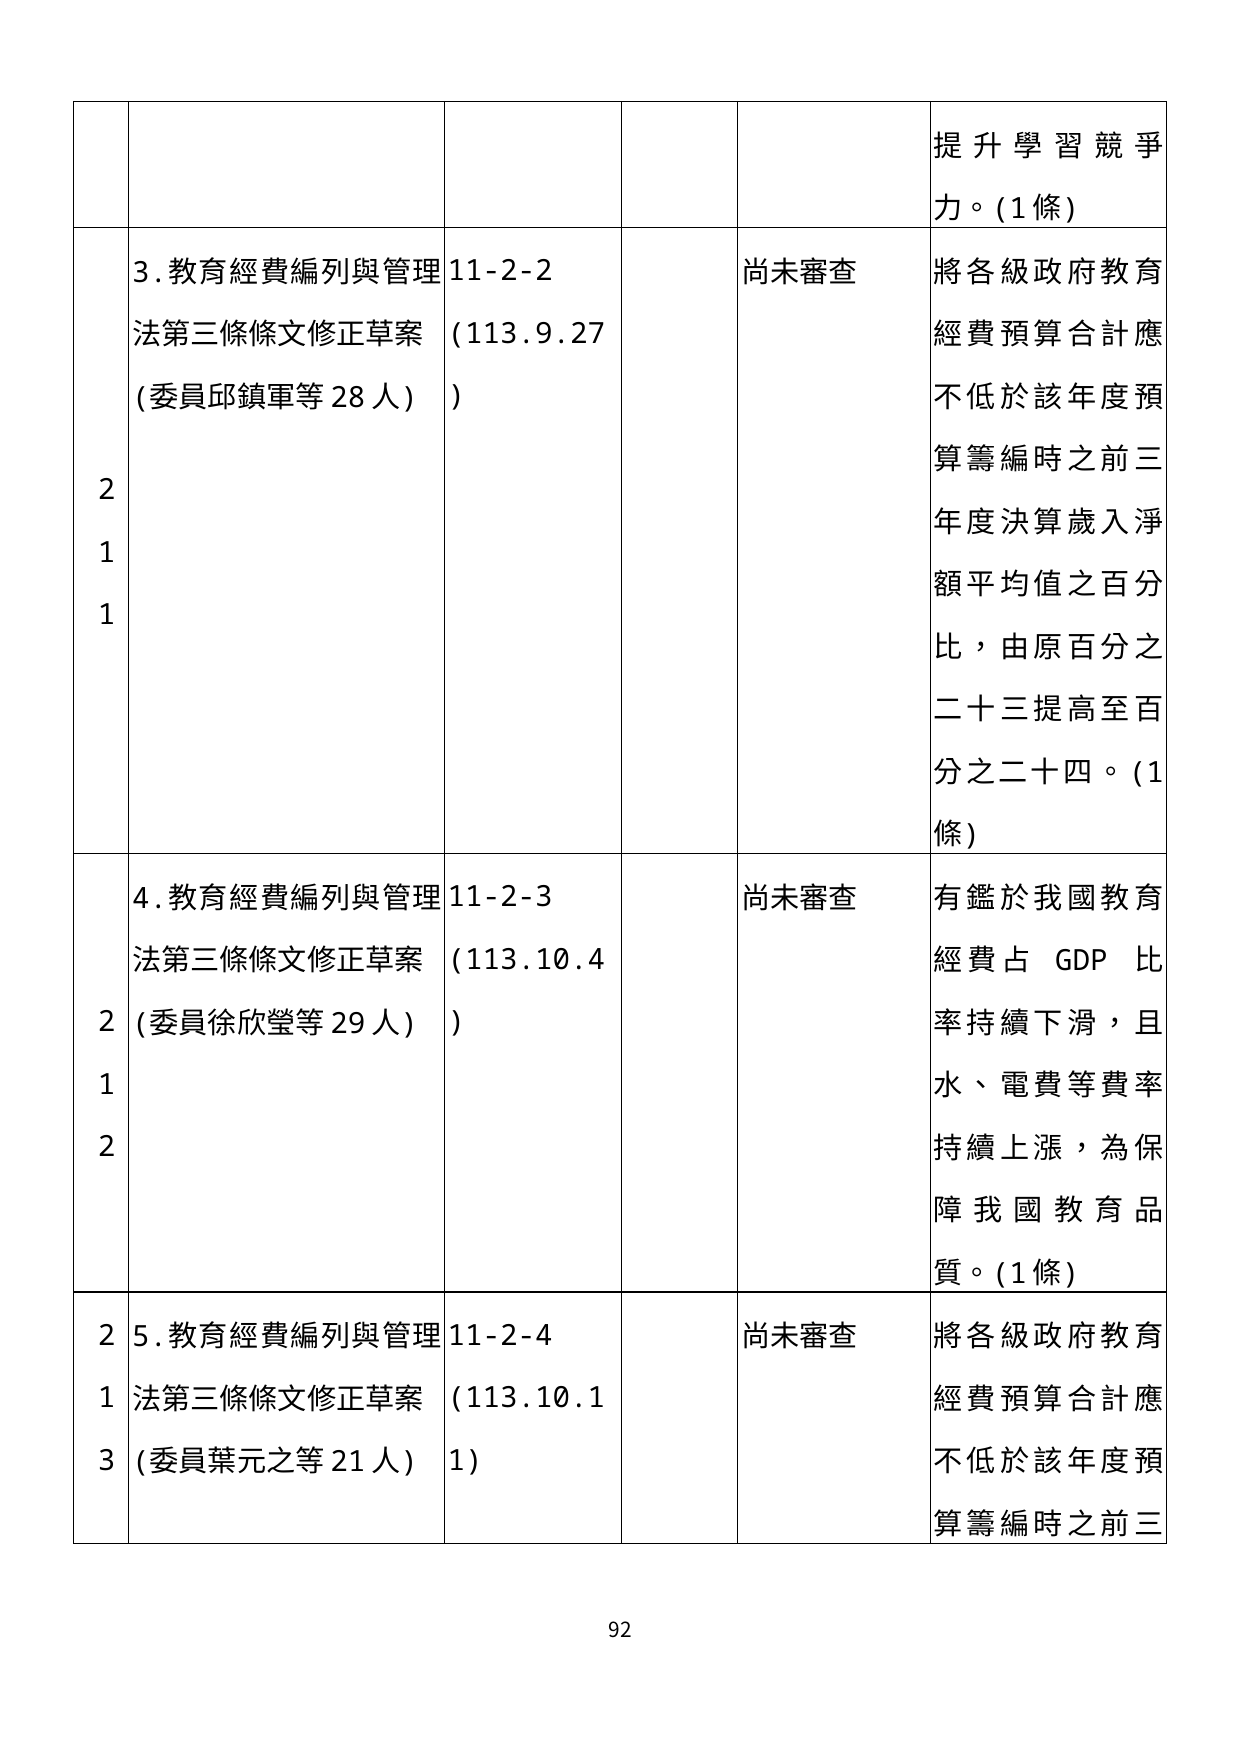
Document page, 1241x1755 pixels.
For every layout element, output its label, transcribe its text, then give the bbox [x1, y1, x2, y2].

table_cell 11-2-2 (113.9.27) [445, 228, 621, 853]
table_cell [129, 102, 444, 227]
table_cell 3.教育經費編列與管理法第三條條文修正草案 (委員邱鎮軍等28人) [129, 228, 444, 853]
table_cell 提升學習競爭力。(1條) [931, 102, 1166, 227]
table_cell [74, 854, 128, 1291]
table_cell 尚未審查 [738, 854, 930, 1291]
table_cell [622, 102, 737, 227]
table_cell 11-2-4 (113.10.11) [445, 1293, 621, 1542]
table_cell 4.教育經費編列與管理法第三條條文修正草案 (委員徐欣瑩等29人) [129, 854, 444, 1291]
table_cell 將各級政府教育經費預算合計應不低於該年度預算籌編時之前三 [931, 1293, 1166, 1542]
table_cell 有鑑於我國教育經費占 GDP 比率持續下滑，且水、電費等費率持續上漲，為保障我國教育品質。(1條) [931, 854, 1166, 1291]
table_cell [74, 228, 128, 853]
table_cell 將各級政府教育經費預算合計應不低於該年度預算籌編時之前三年度決算歲入淨額平均值之百分比，由原百分之二十三提高至百分之二十四。(1條) [931, 228, 1166, 853]
table_cell [74, 1293, 128, 1542]
table_cell [738, 102, 930, 227]
table_cell 11-2-3 (113.10.4) [445, 854, 621, 1291]
table_cell [74, 102, 128, 227]
table_cell [622, 1293, 737, 1542]
table_cell [622, 228, 737, 853]
table_cell 尚未審查 [738, 228, 930, 853]
table_cell [445, 102, 621, 227]
table_cell 尚未審查 [738, 1293, 930, 1542]
table_cell [622, 854, 737, 1291]
table_cell 5.教育經費編列與管理法第三條條文修正草案 (委員葉元之等21人) [129, 1293, 444, 1542]
